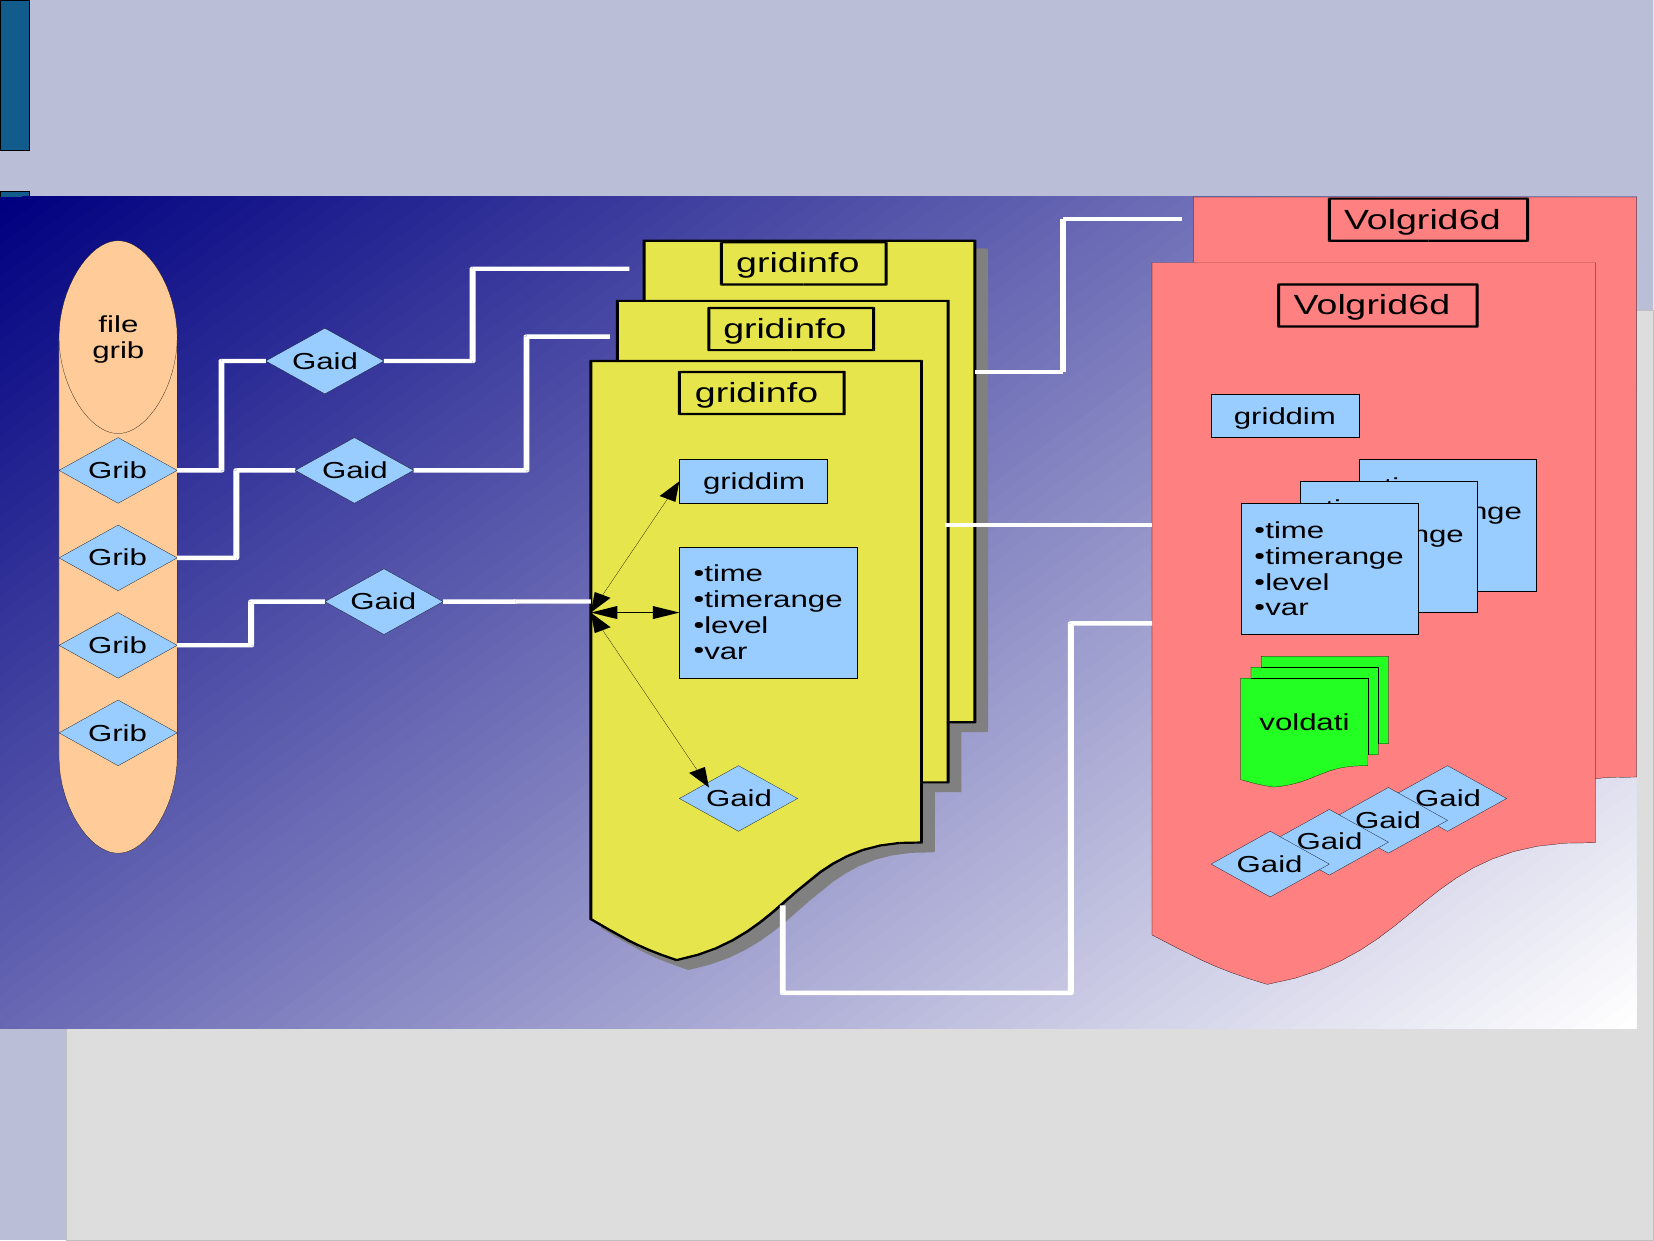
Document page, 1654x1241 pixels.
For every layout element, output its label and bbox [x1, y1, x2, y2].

chart [0, 0, 1654, 1241]
